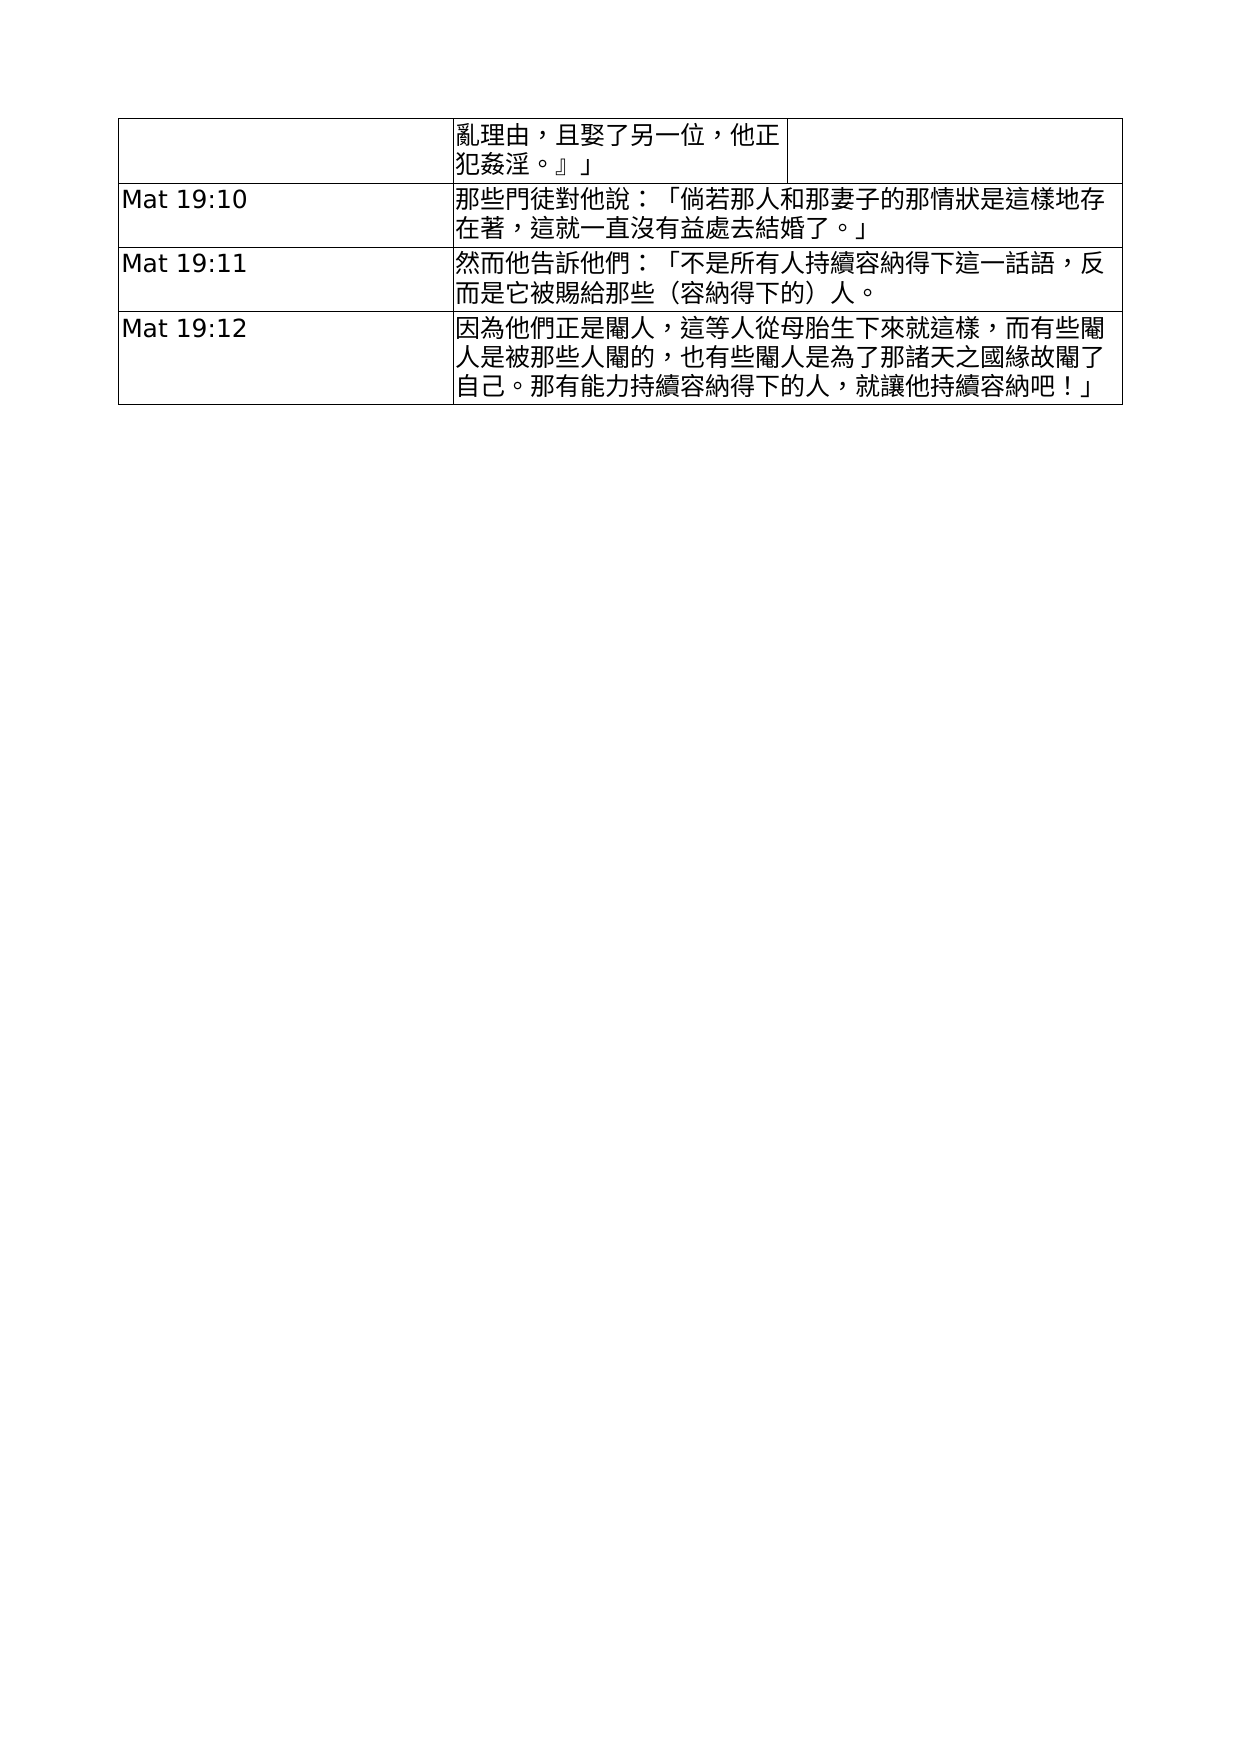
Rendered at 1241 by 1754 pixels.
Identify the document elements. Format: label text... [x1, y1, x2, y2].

table_cell 因為他們正是閹人，這等人從母胎生下來就這樣，而有些閹人是被那些人閹的，也有些閹人是為了那諸天之國緣故閹了自己。那有能力持續容納得下的人，就讓他持續容納吧！」 [454, 312, 1122, 404]
table_cell 那些門徒對他說：「倘若那人和那妻子的那情狀是這樣地存在著，這就一直沒有益處去結婚了。」 [454, 184, 1122, 247]
table_cell [788, 119, 1122, 182]
table_cell Mat 19:12 [119, 312, 453, 404]
table_cell Mat 19:10 [119, 184, 453, 247]
table_cell Mat 19:11 [119, 248, 453, 311]
table_cell 亂理由，且娶了另一位，他正犯姦淫。』」 [454, 119, 787, 182]
table_cell [119, 119, 453, 182]
table_cell 然而他告訴他們：「不是所有人持續容納得下這一話語，反而是它被賜給那些（容納得下的）人。 [454, 248, 1122, 311]
